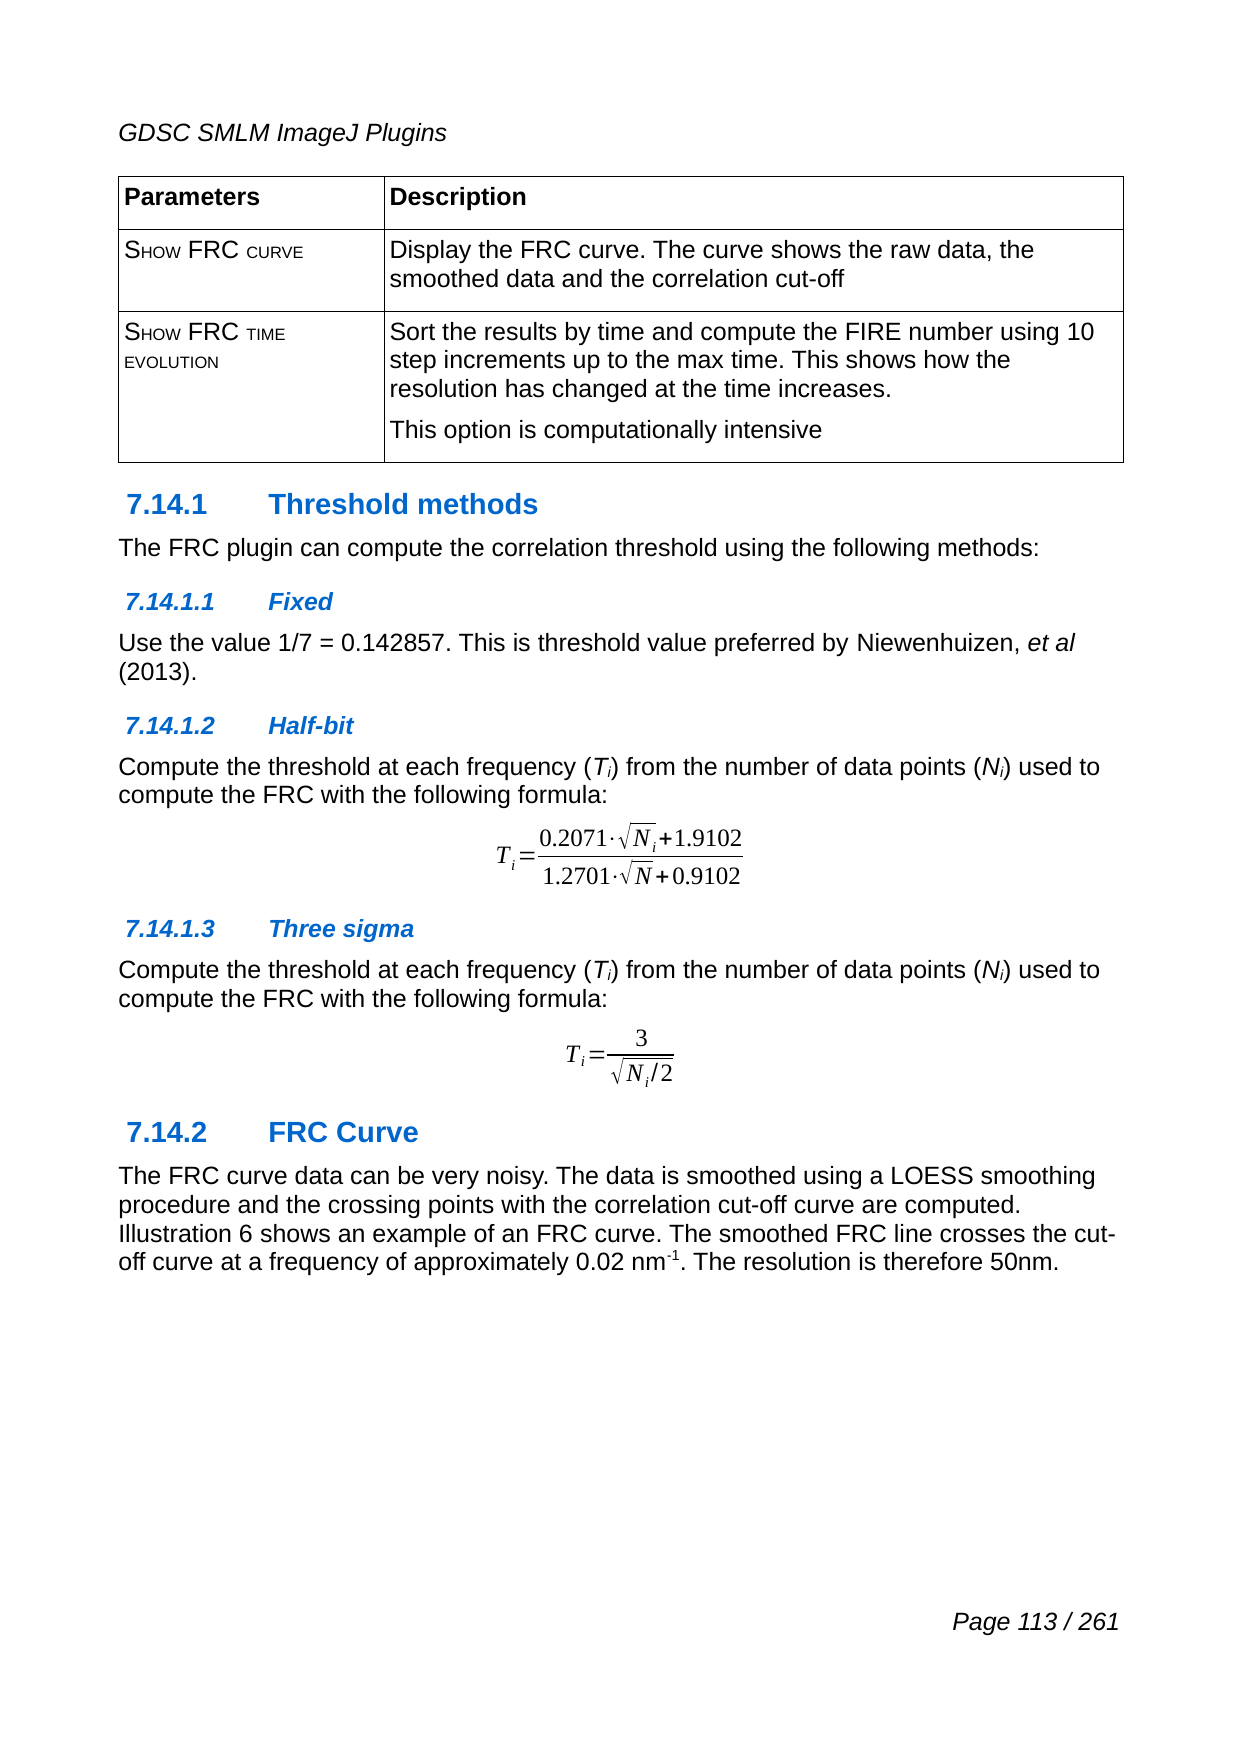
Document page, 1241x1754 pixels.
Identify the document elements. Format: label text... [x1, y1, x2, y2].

subtitle Half-bit [118, 711, 1122, 739]
subtitle Three sigma [118, 914, 1122, 942]
text Compute the threshold at each frequency (Ti) from the number of data points (Ni) used to compute the FRC with the following formula: [118, 752, 1122, 809]
subtitle Threshold methods [118, 487, 1122, 521]
table_cell Sort the results by time and compute the FIRE number using 10 step increments up to the max time. This shows how the resolution has changed at the time increases. This option is computationally intensive [385, 312, 1123, 462]
subtitle FRC Curve [118, 1115, 1122, 1148]
text Use the value 1/7 = 0.142857. This is threshold value preferred by Niewenhuizen, et al (2013). [118, 628, 1122, 686]
table_cell Display the FRC curve. The curve shows the raw data, the smoothed data and the correlation cut-off [385, 230, 1123, 311]
table_header Description [385, 177, 1123, 229]
subtitle Fixed [118, 587, 1122, 616]
table_header Parameters [119, 177, 384, 229]
text The FRC plugin can compute the correlation threshold using the following methods: [118, 533, 1122, 562]
text Compute the threshold at each frequency (Ti) from the number of data points (Ni) used to compute the FRC with the following formula: [118, 955, 1122, 1012]
text The FRC curve data can be very noisy. The data is smoothed using a LOESS smoothing procedure and the crossing points with the correlation cut-off curve are computed. Illustration 6 shows an example of an FRC curve. The smoothed FRC line crosses the cut-off curve at a frequency of approximately 0.02 nm-1. The resolution is therefore 50nm. [118, 1161, 1122, 1276]
table_cell Show FRC time evolution [119, 312, 384, 462]
table_cell Show FRC curve [119, 230, 384, 311]
